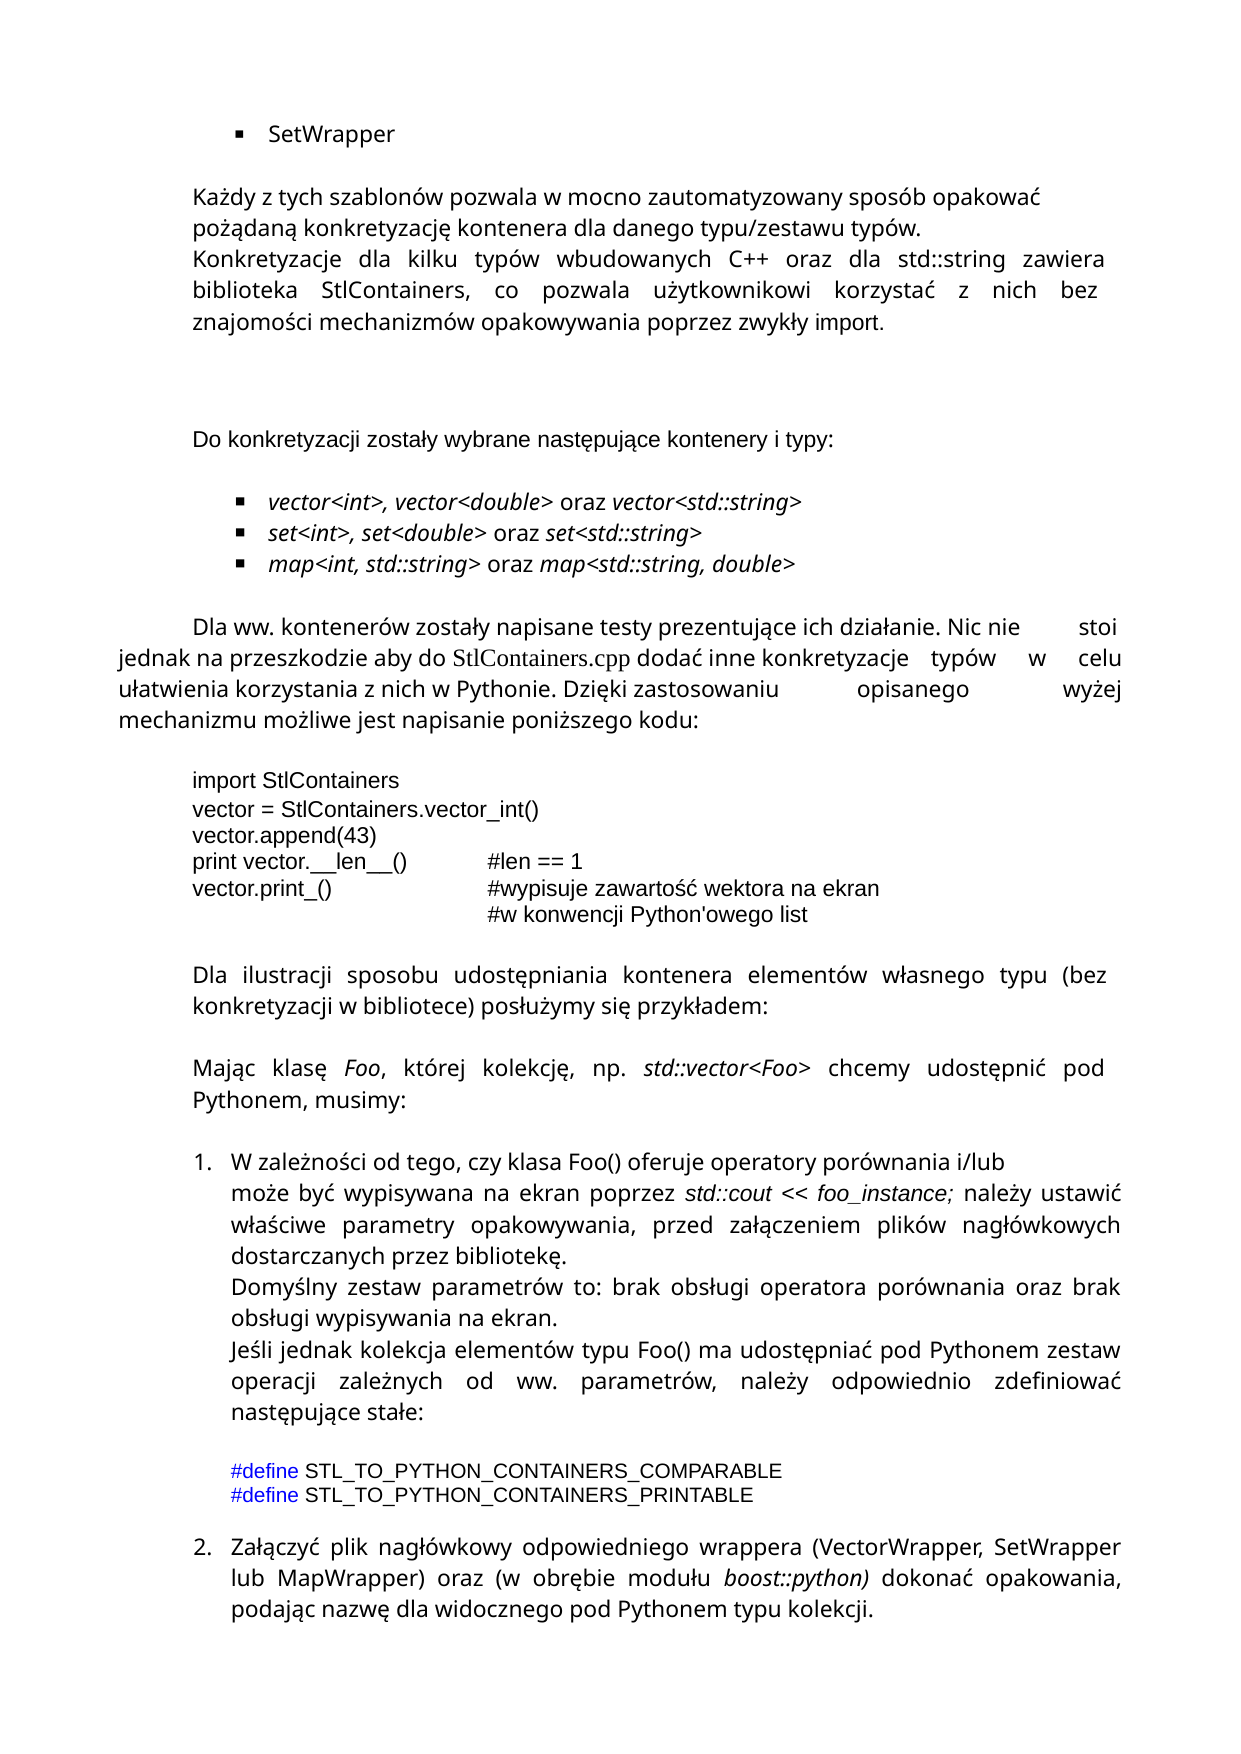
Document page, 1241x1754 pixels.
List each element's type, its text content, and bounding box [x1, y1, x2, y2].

text Dla ww. kontenerów zostały napisane testy prezentujące ich działanie. Nic nie stoi jednak na przeszkodzie aby do StlContainers.cpp dodać inne konkretyzacje typów w celu ułatwienia korzystania z nich w Pythonie. Dzięki zastosowaniu opisanego wyżej mechanizmu możliwe jest napisanie poniższego kodu: [118, 611, 1122, 736]
text vector.append(43) [118, 822, 1122, 848]
text Do konkretyzacji zostały wybrane następujące kontenery i typy: [118, 423, 1122, 454]
text #w konwencji Python'owego list [118, 901, 1122, 927]
text import StlContainers [118, 764, 1122, 796]
list Załączyć plik nagłówkowy odpowiedniego wrappera (VectorWrapper, SetWrapper lub MapWrapper) oraz (w obrębie modułu boost::python) dokonać opakowania, podając nazwę dla widocznego pod Pythonem typu kolekcji. [193, 1531, 1122, 1624]
text Konkretyzacje dla kilku typów wbudowanych C++ oraz dla std::string zawiera biblioteka StlContainers, co pozwala użytkownikowi korzystać z nich bez znajomości mechanizmów opakowywania poprzez zwykły import. [118, 243, 1122, 337]
list W zależności od tego, czy klasa Foo() oferuje operatory porównania i/lub [193, 1146, 1122, 1177]
list vector<int>, vector<double> oraz vector<std::string> [231, 486, 1122, 517]
text vector = StlContainers.vector_int() [118, 796, 1122, 822]
list Jeśli jednak kolekcja elementów typu Foo() ma udostępniać pod Pythonem zestaw operacji zależnych od ww. parametrów, należy odpowiednio zdefiniować następujące stałe: [193, 1334, 1122, 1427]
list może być wypisywana na ekran poprzez std::cout << foo_instance; należy ustawić właściwe parametry opakowywania, przed załączeniem plików nagłówkowych dostarczanych przez bibliotekę. [193, 1177, 1122, 1271]
list #define STL_TO_PYTHON_CONTAINERS_PRINTABLE [193, 1483, 1122, 1507]
list SetWrapper [231, 118, 1122, 149]
text Każdy z tych szablonów pozwala w mocno zautomatyzowany sposób opakować [118, 181, 1122, 212]
text vector.print_() #wypisuje zawartość wektora na ekran [118, 875, 1122, 901]
text Dla ilustracji sposobu udostępniania kontenera elementów własnego typu (bez konkretyzacji w bibliotece) posłużymy się przykładem: [118, 959, 1122, 1021]
list map<int, std::string> oraz map<std::string, double> [231, 548, 1122, 579]
list set<int>, set<double> oraz set<std::string> [231, 517, 1122, 548]
text Mając klasę Foo, której kolekcję, np. std::vector<Foo> chcemy udostępnić pod Pythonem, musimy: [118, 1052, 1122, 1115]
text print vector.__len__() #len == 1 [118, 848, 1122, 875]
list Domyślny zestaw parametrów to: brak obsługi operatora porównania oraz brak obsługi wypisywania na ekran. [193, 1271, 1122, 1334]
text pożądaną konkretyzację kontenera dla danego typu/zestawu typów. [118, 212, 1122, 243]
list #define STL_TO_PYTHON_CONTAINERS_COMPARABLE [193, 1459, 1122, 1483]
